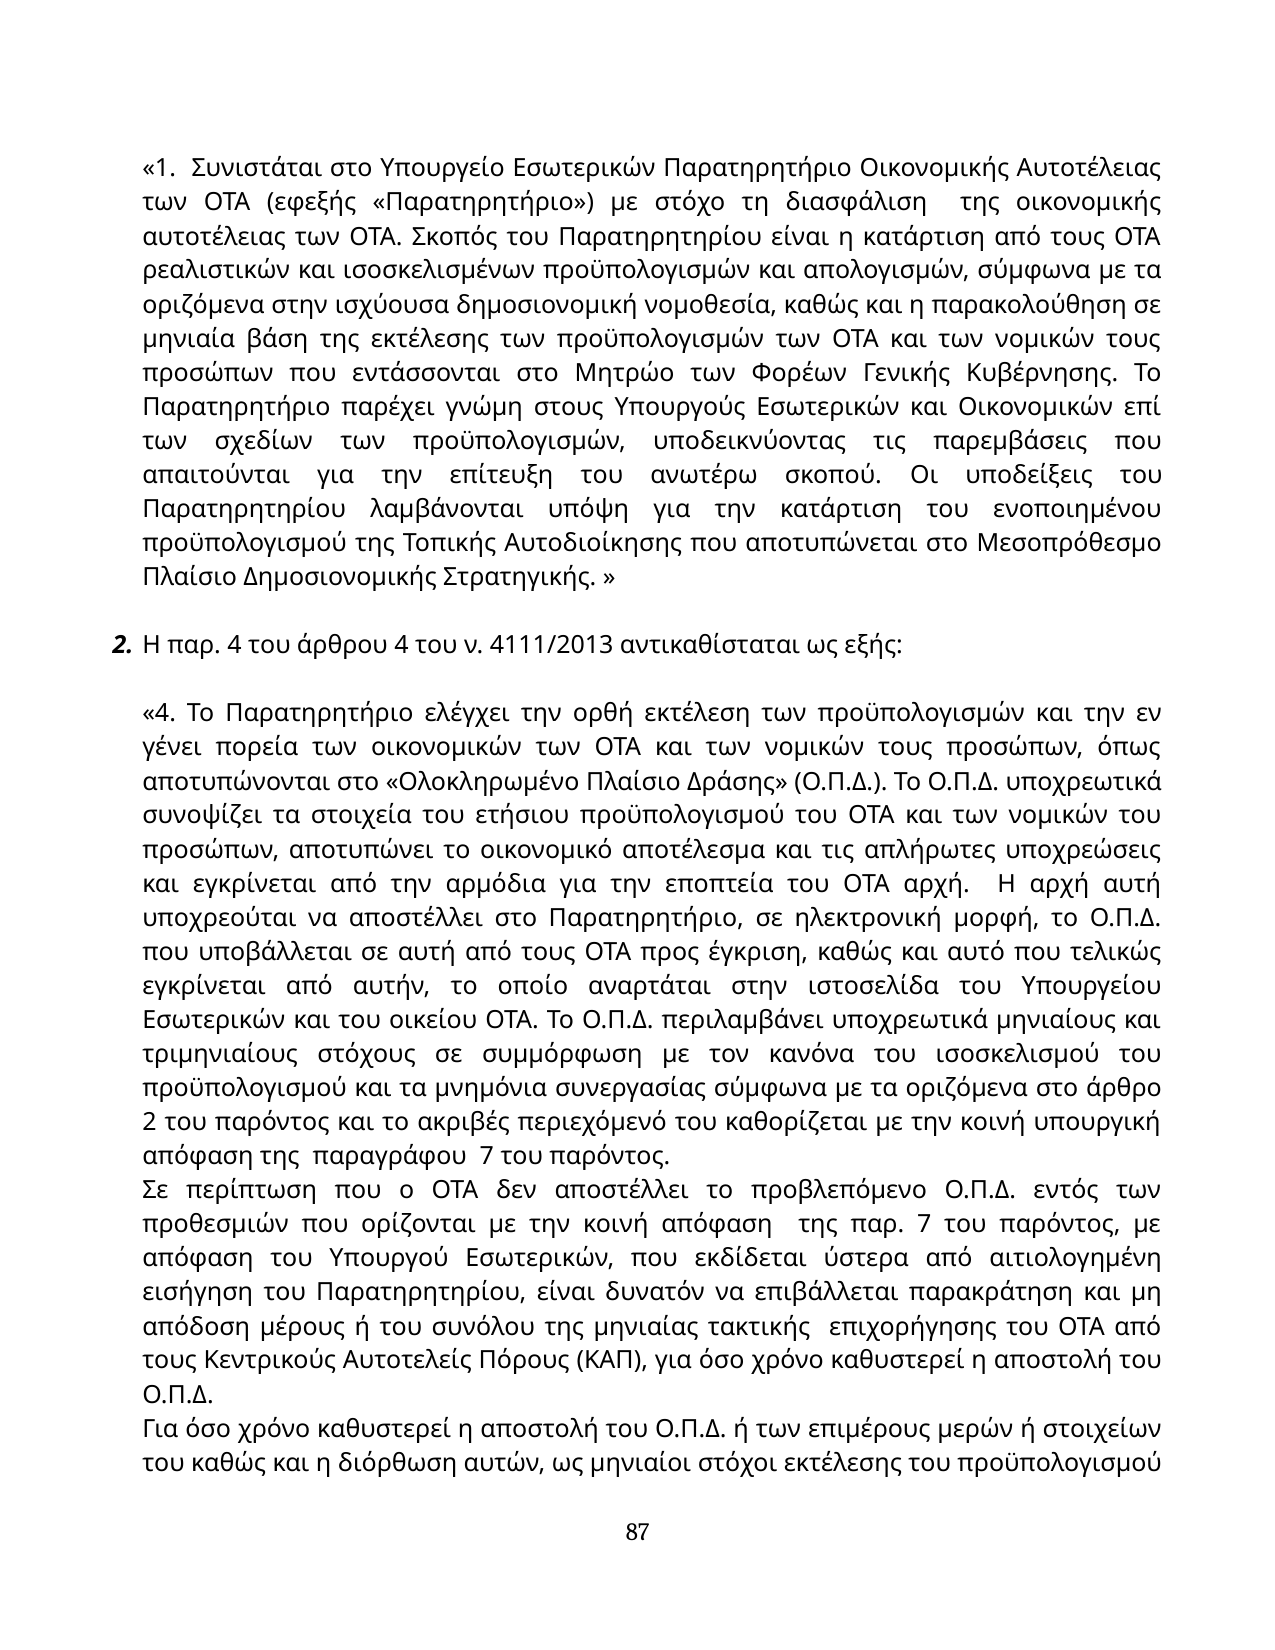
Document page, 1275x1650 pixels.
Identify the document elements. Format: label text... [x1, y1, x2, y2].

text «4. Το Παρατηρητήριο ελέγχει την ορθή εκτέλεση των προϋπολογισμών και την εν γένει πορεία των οικονομικών των ΟΤΑ και των νομικών τους προσώπων, όπως αποτυπώνονται στο «Ολοκληρωμένο Πλαίσιο Δράσης» (Ο.Π.Δ.). Το Ο.Π.Δ. υποχρεωτικά συνοψίζει τα στοιχεία του ετήσιου προϋπολογισμού του ΟΤΑ και των νομικών του προσώπων, αποτυπώνει το οικονομικό αποτέλεσμα και τις απλήρωτες υποχρεώσεις και εγκρίνεται από την αρμόδια για την εποπτεία του ΟΤΑ αρχή. Η αρχή αυτή υποχρεούται να αποστέλλει στο Παρατηρητήριο, σε ηλεκτρονική μορφή, το Ο.Π.Δ. που υποβάλλεται σε αυτή από τους ΟΤΑ προς έγκριση, καθώς και αυτό που τελικώς εγκρίνεται από αυτήν, το οποίο αναρτάται στην ιστοσελίδα του Υπουργείου Εσωτερικών και του οικείου ΟΤΑ. Το Ο.Π.Δ. περιλαμβάνει υποχρεωτικά μηνιαίους και τριμηνιαίους στόχους σε συμμόρφωση με τον κανόνα του ισοσκελισμού του προϋπολογισμού και τα μνημόνια συνεργασίας σύμφωνα με τα οριζόμενα στο άρθρο 2 του παρόντος και το ακριβές περιεχόμενό του καθορίζεται με την κοινή υπουργική απόφαση της παραγράφου 7 του παρόντος. [142, 695, 1162, 1172]
list Η παρ. 4 του άρθρου 4 του ν. 4111/2013 αντικαθίσταται ως εξής: [112, 627, 1162, 661]
text Σε περίπτωση που ο ΟΤΑ δεν αποστέλλει το προβλεπόμενο Ο.Π.Δ. εντός των προθεσμιών που ορίζονται με την κοινή απόφαση της παρ. 7 του παρόντος, με απόφαση του Υπουργού Εσωτερικών, που εκδίδεται ύστερα από αιτιολογημένη εισήγηση του Παρατηρητηρίου, είναι δυνατόν να επιβάλλεται παρακράτηση και μη απόδοση μέρους ή του συνόλου της μηνιαίας τακτικής επιχορήγησης του ΟΤΑ από τους Κεντρικούς Αυτοτελείς Πόρους (ΚΑΠ), για όσο χρόνο καθυστερεί η αποστολή του Ο.Π.Δ. [142, 1172, 1162, 1410]
text «1. Συνιστάται στο Υπουργείο Εσωτερικών Παρατηρητήριο Οικονομικής Αυτοτέλειας των ΟΤΑ (εφεξής «Παρατηρητήριο») με στόχο τη διασφάλιση της οικονομικής αυτοτέλειας των ΟΤΑ. Σκοπός του Παρατηρητηρίου είναι η κατάρτιση από τους ΟΤΑ ρεαλιστικών και ισοσκελισμένων προϋπολογισμών και απολογισμών, σύμφωνα με τα οριζόμενα στην ισχύουσα δημοσιονομική νομοθεσία, καθώς και η παρακολούθηση σε μηνιαία βάση της εκτέλεσης των προϋπολογισμών των ΟΤΑ και των νομικών τους προσώπων που εντάσσονται στο Μητρώο των Φορέων Γενικής Κυβέρνησης. Το Παρατηρητήριο παρέχει γνώμη στους Υπουργούς Εσωτερικών και Οικονομικών επί των σχεδίων των προϋπολογισμών, υποδεικνύοντας τις παρεμβάσεις που απαιτούνται για την επίτευξη του ανωτέρω σκοπού. Οι υποδείξεις του Παρατηρητηρίου λαμβάνονται υπόψη για την κατάρτιση του ενοποιημένου προϋπολογισμού της Τοπικής Αυτοδιοίκησης που αποτυπώνεται στο Μεσοπρόθεσμο Πλαίσιο Δημοσιονομικής Στρατηγικής. » [142, 150, 1162, 593]
text Για όσο χρόνο καθυστερεί η αποστολή του Ο.Π.Δ. ή των επιμέρους μερών ή στοιχείων του καθώς και η διόρθωση αυτών, ως μηνιαίοι στόχοι εκτέλεσης του προϋπολογισμού [142, 1410, 1162, 1478]
